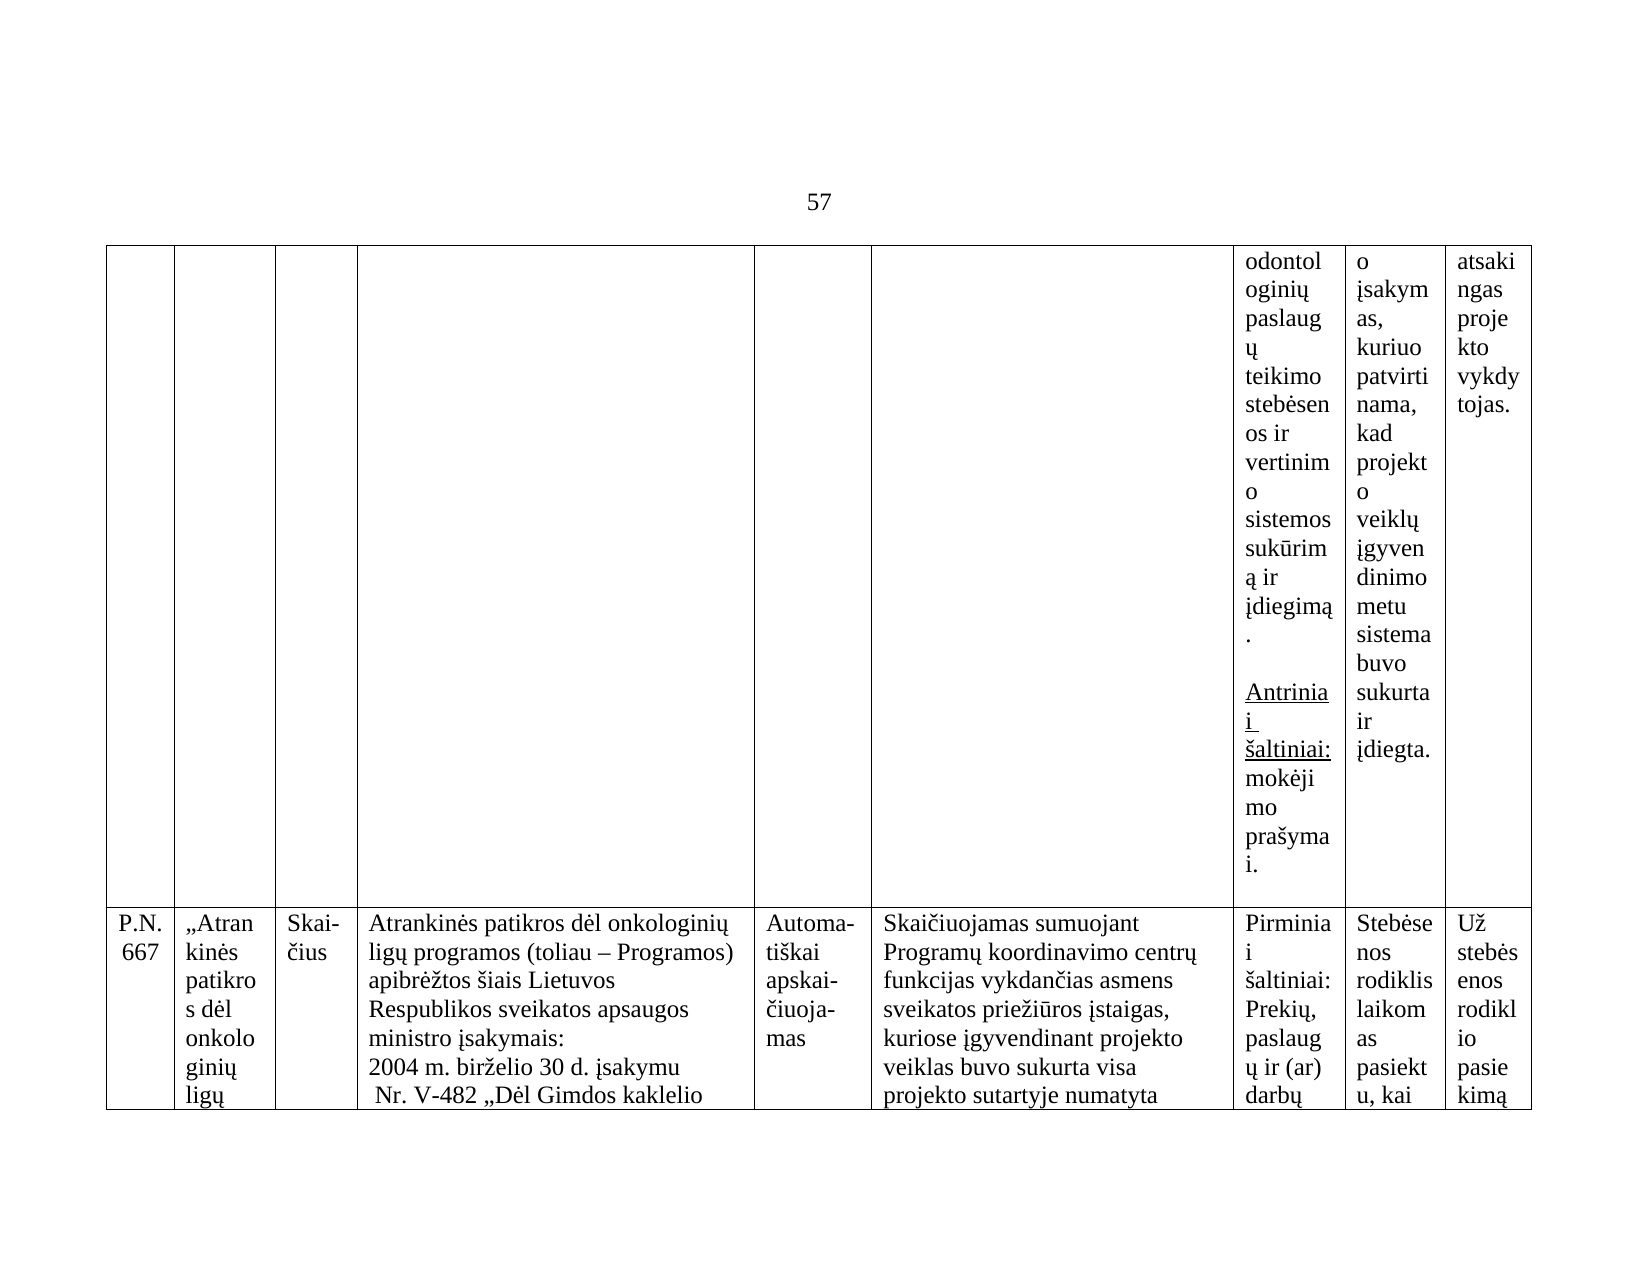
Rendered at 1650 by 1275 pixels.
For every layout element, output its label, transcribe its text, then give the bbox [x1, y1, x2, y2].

table_cell Atrankinės patikros dėl onkologinių ligų programos (toliau – Programos) apibrėžtos šiais Lietuvos Respublikos sveikatos apsaugos ministro įsakymais: 2004 m. birželio 30 d. įsakymu Nr. V-482 „Dėl Gimdos kaklelio [358, 908, 754, 1109]
table_cell Automa-tiškai apskai-čiuoja-mas [755, 908, 871, 1109]
table_cell [872, 246, 1233, 907]
table_cell [175, 246, 275, 907]
table_cell Pirminiai šaltiniai: Prekių, paslaugų ir (ar) darbų [1234, 908, 1345, 1109]
table_cell Skai-čius [276, 908, 357, 1109]
table_cell „Atrankinės patikros dėl onkologinių ligų [175, 908, 275, 1109]
table_cell P.N.667 [107, 908, 174, 1109]
table_cell o įsakymas, kuriuo patvirtinama, kad projekto veiklų įgyvendinimo metu sistema buvo sukurta ir įdiegta. [1346, 246, 1445, 907]
table_cell [276, 246, 357, 907]
table_cell atsakingas projekto vykdytojas. [1446, 246, 1531, 907]
table_cell odontologinių paslaugų teikimo stebėsenos ir vertinimo sistemos sukūrimą ir įdiegimą. Antriniai šaltiniai: mokėjimo prašymai. [1234, 246, 1345, 907]
table_cell [358, 246, 754, 907]
table_cell Už stebėsenos rodiklio pasiekimą [1446, 908, 1531, 1109]
table_cell Stebėsenos rodiklis laikomas pasiektu, kai [1346, 908, 1445, 1109]
table_cell [107, 246, 174, 907]
table_cell [755, 246, 871, 907]
table_cell Skaičiuojamas sumuojant Programų koordinavimo centrų funkcijas vykdančias asmens sveikatos priežiūros įstaigas, kuriose įgyvendinant projekto veiklas buvo sukurta visa projekto sutartyje numatyta [872, 908, 1233, 1109]
